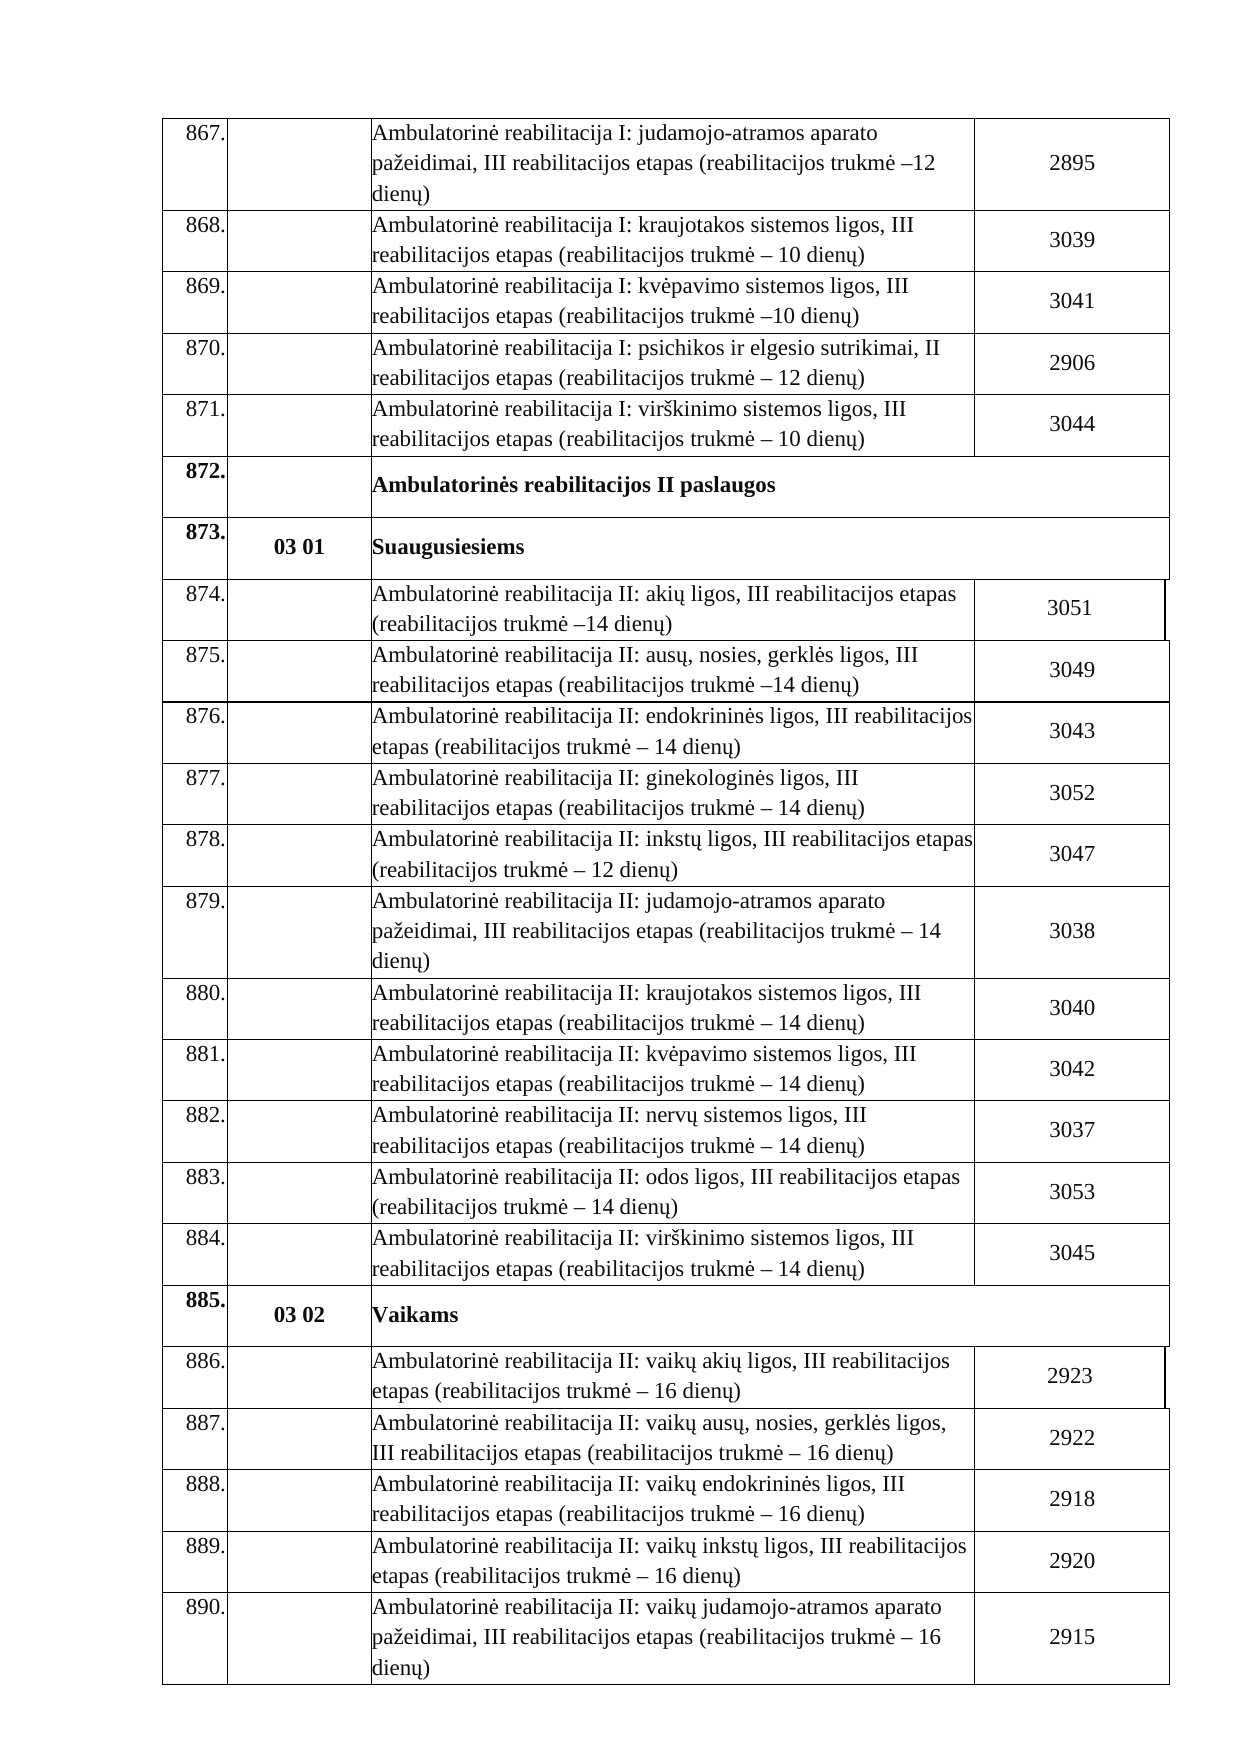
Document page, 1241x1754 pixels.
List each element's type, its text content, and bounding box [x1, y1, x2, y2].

table_cell [228, 825, 371, 886]
table_cell [228, 1409, 371, 1469]
table_cell [1215, 886, 1240, 977]
table_cell [1189, 1039, 1193, 1100]
table_cell [1193, 394, 1198, 456]
table_cell [1198, 1162, 1215, 1223]
table_cell 881. [163, 1040, 227, 1100]
table_cell 878. [163, 825, 227, 886]
table_cell [1189, 1223, 1193, 1285]
table_cell [1189, 456, 1193, 517]
table_cell [1189, 1100, 1193, 1162]
table_cell [1215, 579, 1240, 640]
table_cell [1170, 1346, 1188, 1408]
table_cell [228, 703, 371, 763]
table_cell [1170, 824, 1188, 886]
table_cell [1189, 640, 1193, 701]
table_cell 3053 [975, 1163, 1169, 1223]
table_cell 3037 [975, 1101, 1169, 1162]
table_cell [1198, 271, 1215, 333]
table_cell [1189, 579, 1193, 640]
table_cell [1215, 1039, 1240, 1100]
table_cell Ambulatorinė reabilitacija II: vaikų ausų, nosies, gerklės ligos, III reabilitacijos etapas (reabilitacijos trukmė – 16 dienų) [372, 1409, 974, 1469]
table_cell Ambulatorinė reabilitacija I: virškinimo sistemos ligos, III reabilitacijos etapas (reabilitacijos trukmė – 10 dienų) [372, 395, 974, 456]
table_cell [1193, 579, 1198, 640]
table_cell [1198, 886, 1215, 977]
table_cell 3039 [975, 211, 1169, 271]
table_cell [1193, 1039, 1198, 1100]
table_cell [1215, 394, 1240, 456]
table_cell [1193, 118, 1198, 210]
table_cell [1198, 640, 1215, 701]
table_cell 03 02 [228, 1286, 371, 1346]
table_cell [1193, 1469, 1198, 1531]
table_cell [1193, 1531, 1198, 1592]
table_cell [1198, 1039, 1215, 1100]
table_cell 875. [163, 641, 227, 701]
table_cell [1189, 210, 1193, 271]
table_cell [1193, 1223, 1198, 1285]
table_cell [1193, 640, 1198, 701]
table_cell 886. [163, 1347, 227, 1408]
table_cell [1170, 333, 1188, 394]
table_cell [1189, 1285, 1193, 1346]
table_cell [1198, 1592, 1215, 1684]
table_cell [1198, 1469, 1215, 1531]
table_cell 3052 [975, 764, 1169, 824]
table_cell [228, 1040, 371, 1100]
table_cell [1198, 1408, 1215, 1469]
table_cell 2922 [975, 1409, 1169, 1469]
table_cell 877. [163, 764, 227, 824]
table_cell 869. [163, 272, 227, 333]
table_cell [1215, 978, 1240, 1039]
table_cell [1198, 1346, 1215, 1408]
table_cell [1193, 210, 1198, 271]
table_cell 889. [163, 1532, 227, 1592]
table_cell [1193, 1100, 1198, 1162]
table_cell [1189, 517, 1193, 578]
table_cell 872. [163, 457, 227, 517]
table_cell Ambulatorinė reabilitacija II: kvėpavimo sistemos ligos, III reabilitacijos etapas (reabilitacijos trukmė – 14 dienų) [372, 1040, 974, 1100]
table_cell [1193, 978, 1198, 1039]
table_cell [1198, 456, 1215, 517]
table_cell [1189, 978, 1193, 1039]
table_cell [1193, 701, 1198, 763]
table_cell [228, 887, 371, 977]
table_cell [1215, 271, 1240, 333]
table_cell Ambulatorinė reabilitacija I: kvėpavimo sistemos ligos, III reabilitacijos etapas (reabilitacijos trukmė –10 dienų) [372, 272, 974, 333]
table_cell [1198, 579, 1215, 640]
table_cell [1193, 1592, 1198, 1684]
table_cell [1198, 1100, 1215, 1162]
table_cell [228, 211, 371, 271]
table_cell [1170, 886, 1188, 977]
table_cell [228, 119, 371, 210]
table_cell 3049 [975, 641, 1169, 701]
table_cell [1193, 824, 1198, 886]
table_cell [228, 1163, 371, 1223]
table_cell [1170, 210, 1188, 271]
table_cell 3047 [975, 825, 1169, 886]
table_cell 2906 [975, 334, 1169, 394]
table_cell [1170, 1285, 1188, 1346]
table_cell 874. [163, 580, 227, 640]
table_cell [1170, 517, 1188, 578]
table_cell [1170, 1531, 1188, 1592]
table_cell 876. [163, 703, 227, 763]
table_cell [1170, 1100, 1188, 1162]
table_cell [1198, 1531, 1215, 1592]
table_cell [1193, 1346, 1198, 1408]
table_cell [1198, 517, 1215, 578]
table_cell [1170, 1223, 1188, 1285]
table_cell 870. [163, 334, 227, 394]
table_cell [1193, 456, 1198, 517]
table_cell [228, 457, 371, 517]
table_cell [1215, 118, 1240, 210]
table_cell [1215, 701, 1240, 763]
table_cell 2895 [975, 119, 1169, 210]
table_cell [228, 1470, 371, 1531]
table_cell [1215, 210, 1240, 271]
table_cell [1193, 1408, 1198, 1469]
table_cell 887. [163, 1409, 227, 1469]
table_cell [228, 1347, 371, 1408]
table_cell [1215, 640, 1240, 701]
table_cell 3040 [975, 979, 1169, 1039]
table_cell [1189, 1162, 1193, 1223]
table_cell 3051 [975, 580, 1164, 640]
table_cell [1198, 333, 1215, 394]
table_cell Ambulatorinė reabilitacija II: ausų, nosies, gerklės ligos, III reabilitacijos etapas (reabilitacijos trukmė –14 dienų) [372, 641, 974, 701]
table_cell Ambulatorinė reabilitacija II: vaikų endokrininės ligos, III reabilitacijos etapas (reabilitacijos trukmė – 16 dienų) [372, 1470, 974, 1531]
table_cell 890. [163, 1593, 227, 1684]
table_cell [1198, 1223, 1215, 1285]
table_cell [1189, 1469, 1193, 1531]
table_cell [1189, 333, 1193, 394]
table_cell Ambulatorinė reabilitacija II: virškinimo sistemos ligos, III reabilitacijos etapas (reabilitacijos trukmė – 14 dienų) [372, 1224, 974, 1285]
table_cell [1198, 394, 1215, 456]
table_cell [1198, 1285, 1215, 1346]
table_cell 882. [163, 1101, 227, 1162]
table_cell Ambulatorinė reabilitacija II: ginekologinės ligos, III reabilitacijos etapas (reabilitacijos trukmė – 14 dienų) [372, 764, 974, 824]
table_cell [1193, 763, 1198, 824]
table_cell [1193, 1162, 1198, 1223]
table_cell [1198, 978, 1215, 1039]
table_cell [1189, 1346, 1193, 1408]
table_cell [1215, 1223, 1240, 1285]
table_cell 879. [163, 887, 227, 977]
table_cell [1189, 394, 1193, 456]
table_cell [228, 979, 371, 1039]
table_cell [1189, 886, 1193, 977]
table_cell [1189, 824, 1193, 886]
table_cell [228, 1101, 371, 1162]
table_cell Ambulatorinė reabilitacija II: vaikų judamojo-atramos aparato pažeidimai, III reabilitacijos etapas (reabilitacijos trukmė – 16 dienų) [372, 1593, 974, 1684]
table_cell 873. [163, 518, 227, 578]
table_cell [1193, 333, 1198, 394]
table_cell 888. [163, 1470, 227, 1531]
table_cell [228, 1532, 371, 1592]
table_cell 2918 [975, 1470, 1169, 1531]
table_cell [1193, 271, 1198, 333]
table_cell [1215, 1469, 1240, 1531]
table_cell [228, 1593, 371, 1684]
table_cell [1215, 1285, 1240, 1346]
table_cell [1170, 701, 1188, 763]
table_cell Suaugusiesiems [372, 518, 1169, 578]
table_cell Ambulatorinė reabilitacija II: vaikų inkstų ligos, III reabilitacijos etapas (reabilitacijos trukmė – 16 dienų) [372, 1532, 974, 1592]
table_cell [1215, 1100, 1240, 1162]
table_cell [228, 395, 371, 456]
table_cell [1215, 1592, 1240, 1684]
table_cell [1215, 763, 1240, 824]
table_cell [1170, 1408, 1188, 1469]
table_cell 3042 [975, 1040, 1169, 1100]
table_cell [228, 764, 371, 824]
table_cell 03 01 [228, 518, 371, 578]
table_cell [1215, 824, 1240, 886]
table_cell [1189, 701, 1193, 763]
table_cell Ambulatorinė reabilitacija II: vaikų akių ligos, III reabilitacijos etapas (reabilitacijos trukmė – 16 dienų) [372, 1347, 974, 1408]
table_cell [1198, 210, 1215, 271]
table_cell [1170, 1469, 1188, 1531]
table_cell 885. [163, 1286, 227, 1346]
table_cell [1170, 978, 1188, 1039]
table_cell Ambulatorinė reabilitacija II: endokrininės ligos, III reabilitacijos etapas (reabilitacijos trukmė – 14 dienų) [372, 703, 974, 763]
table_cell [1215, 333, 1240, 394]
table_cell [1170, 579, 1188, 640]
table_cell [1198, 763, 1215, 824]
table_cell [228, 272, 371, 333]
table_cell [1170, 1592, 1188, 1684]
table_cell 2920 [975, 1532, 1169, 1592]
table_cell [1170, 640, 1188, 701]
table_cell [1215, 1162, 1240, 1223]
table_cell [1215, 1346, 1240, 1408]
table_cell 884. [163, 1224, 227, 1285]
table_cell Ambulatorinė reabilitacija II: odos ligos, III reabilitacijos etapas (reabilitacijos trukmė – 14 dienų) [372, 1163, 974, 1223]
table_cell [1189, 1592, 1193, 1684]
table_cell Ambulatorinė reabilitacija II: kraujotakos sistemos ligos, III reabilitacijos etapas (reabilitacijos trukmė – 14 dienų) [372, 979, 974, 1039]
table_cell [1189, 1408, 1193, 1469]
table_cell [228, 334, 371, 394]
table_cell [1189, 763, 1193, 824]
table_cell Ambulatorinė reabilitacija I: judamojo-atramos aparato pažeidimai, III reabilitacijos etapas (reabilitacijos trukmė –12 dienų) [372, 119, 974, 210]
table_cell Ambulatorinė reabilitacija II: nervų sistemos ligos, III reabilitacijos etapas (reabilitacijos trukmė – 14 dienų) [372, 1101, 974, 1162]
table_cell 3041 [975, 272, 1169, 333]
table_cell [1215, 1408, 1240, 1469]
table_cell [1198, 118, 1215, 210]
table_cell [228, 1224, 371, 1285]
table_cell 3043 [975, 703, 1169, 763]
table_cell 2923 [975, 1347, 1164, 1408]
table_cell [1170, 118, 1188, 210]
table_cell Ambulatorinė reabilitacija II: inkstų ligos, III reabilitacijos etapas (reabilitacijos trukmė – 12 dienų) [372, 825, 974, 886]
table_cell Ambulatorinė reabilitacija I: psichikos ir elgesio sutrikimai, II reabilitacijos etapas (reabilitacijos trukmė – 12 dienų) [372, 334, 974, 394]
table_cell [1170, 763, 1188, 824]
table_cell [1198, 701, 1215, 763]
table_cell 3038 [975, 887, 1169, 977]
table_cell [1170, 1162, 1188, 1223]
table_cell Ambulatorinė reabilitacija II: judamojo-atramos aparato pažeidimai, III reabilitacijos etapas (reabilitacijos trukmė – 14 dienų) [372, 887, 974, 977]
table_cell [1189, 1531, 1193, 1592]
table_cell 3044 [975, 395, 1169, 456]
table_cell 867. [163, 119, 227, 210]
table_cell [1170, 394, 1188, 456]
table_cell [1189, 118, 1193, 210]
table_cell 880. [163, 979, 227, 1039]
table_cell [1170, 1039, 1188, 1100]
table_cell Ambulatorinė reabilitacija II: akių ligos, III reabilitacijos etapas (reabilitacijos trukmė –14 dienų) [372, 580, 974, 640]
table_cell [1215, 517, 1240, 578]
table_cell 2915 [975, 1593, 1169, 1684]
table_cell [1193, 1285, 1198, 1346]
table_cell 3045 [975, 1224, 1169, 1285]
table_cell 871. [163, 395, 227, 456]
table_cell [228, 641, 371, 701]
table_cell [1170, 456, 1188, 517]
table_cell [1189, 271, 1193, 333]
table_cell [1193, 886, 1198, 977]
table_cell Ambulatorinės reabilitacijos II paslaugos [372, 457, 1169, 517]
table_cell [228, 580, 371, 640]
table_cell 868. [163, 211, 227, 271]
table_cell [1170, 271, 1188, 333]
table_cell [1215, 1531, 1240, 1592]
table_cell [1198, 824, 1215, 886]
table_cell [1193, 517, 1198, 578]
table_cell Ambulatorinė reabilitacija I: kraujotakos sistemos ligos, III reabilitacijos etapas (reabilitacijos trukmė – 10 dienų) [372, 211, 974, 271]
table_cell 883. [163, 1163, 227, 1223]
table_cell Vaikams [372, 1286, 1169, 1346]
table_cell [1215, 456, 1240, 517]
